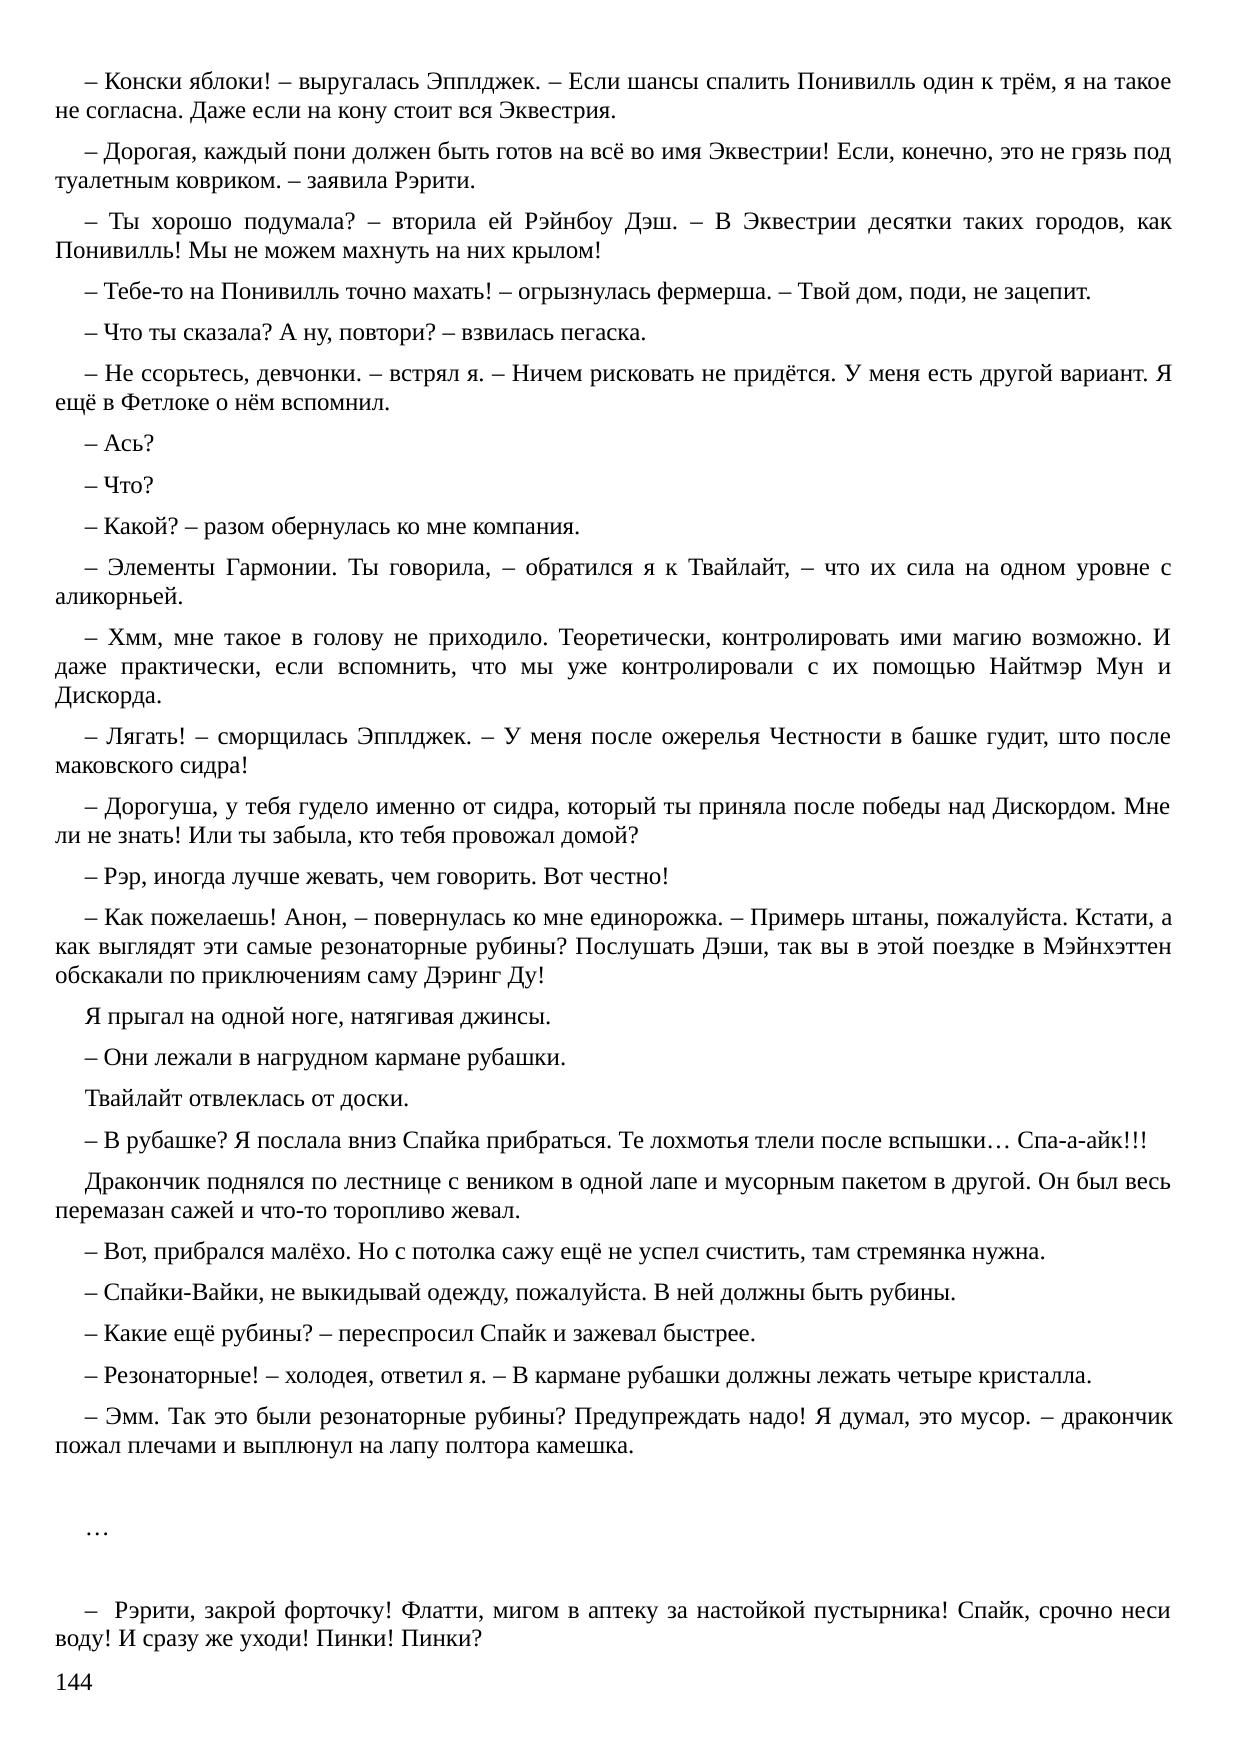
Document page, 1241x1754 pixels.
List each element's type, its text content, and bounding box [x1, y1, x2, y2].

text – Что ты сказала? А ну, повтори? – взвилась пегаска. [55, 317, 1173, 346]
text Твайлайт отвлеклась от доски. [55, 1083, 1173, 1112]
text – Вот, прибрался малёхо. Но с потолка сажу ещё не успел счистить, там стремянка нужна. [55, 1236, 1173, 1265]
text – Как пожелаешь! Анон, – повернулась ко мне единорожка. – Примерь штаны, пожалуйста. Кстати, а как выглядят эти самые резонаторные рубины? Послушать Дэши, так вы в этой поездке в Мэйнхэттен обскакали по приключениям саму Дэринг Ду! [55, 902, 1173, 988]
text – Они лежали в нагрудном кармане рубашки. [55, 1042, 1173, 1071]
text Я прыгал на одной ноге, натягивая джинсы. [55, 1001, 1173, 1030]
text – Эмм. Так это были резонаторные рубины? Предупреждать надо! Я думал, это мусор. – дракончик пожал плечами и выплюнул на лапу полтора камешка. [55, 1401, 1173, 1458]
text – Тебе-то на Понивилль точно махать! – огрызнулась фермерша. – Твой дом, поди, не зацепит. [55, 276, 1173, 305]
text – Какие ещё рубины? – переспросил Спайк и зажевал быстрее. [55, 1318, 1173, 1347]
text – Спайки-Вайки, не выкидывай одежду, пожалуйста. В ней должны быть рубины. [55, 1277, 1173, 1306]
text – Какой? – разом обернулась ко мне компания. [55, 511, 1173, 540]
text … [55, 1512, 1173, 1541]
text – Ась? [55, 428, 1173, 457]
text – Что? [55, 470, 1173, 498]
text – Не ссорьтесь, девчонки. – встрял я. – Ничем рисковать не придётся. У меня есть другой вариант. Я ещё в Фетлоке о нём вспомнил. [55, 358, 1173, 416]
text – Рэр, иногда лучше жевать, чем говорить. Вот честно! [55, 861, 1173, 890]
text – Рэрити, закрой форточку! Флатти, мигом в аптеку за настойкой пустырника! Спайк, срочно неси воду! И сразу же уходи! Пинки! Пинки? [55, 1595, 1173, 1652]
text – Хмм, мне такое в голову не приходило. Теоретически, контролировать ими магию возможно. И даже практически, если вспомнить, что мы уже контролировали с их помощью Найтмэр Мун и Дискорда. [55, 622, 1173, 708]
text – Дорогая, каждый пони должен быть готов на всё во имя Эквестрии! Если, конечно, это не грязь под туалетным ковриком. – заявила Рэрити. [55, 136, 1173, 193]
text – Резонаторные! – холодея, ответил я. – В кармане рубашки должны лежать четыре кристалла. [55, 1360, 1173, 1388]
text – Ты хорошо подумала? – вторила ей Рэйнбоу Дэш. – В Эквестрии десятки таких городов, как Понивилль! Мы не можем махнуть на них крылом! [55, 206, 1173, 263]
text – Элементы Гармонии. Ты говорила, – обратился я к Твайлайт, – что их сила на одном уровне с аликорньей. [55, 552, 1173, 610]
text – В рубашке? Я послала вниз Спайка прибраться. Те лохмотья тлели после вспышки… Спа-а-айк!!! [55, 1125, 1173, 1153]
text – Дорогуша, у тебя гудело именно от сидра, который ты приняла после победы над Дискордом. Мне ли не знать! Или ты забыла, кто тебя провожал домой? [55, 791, 1173, 848]
text – Лягать! – сморщилась Эпплджек. – У меня после ожерелья Честности в башке гудит, што после маковского сидра! [55, 721, 1173, 778]
text – Конски яблоки! – выругалась Эпплджек. – Если шансы спалить Понивилль один к трём, я на такое не согласна. Даже если на кону стоит вся Эквестрия. [55, 66, 1173, 123]
text Дракончик поднялся по лестнице с веником в одной лапе и мусорным пакетом в другой. Он был весь перемазан сажей и что-то торопливо жевал. [55, 1166, 1173, 1223]
